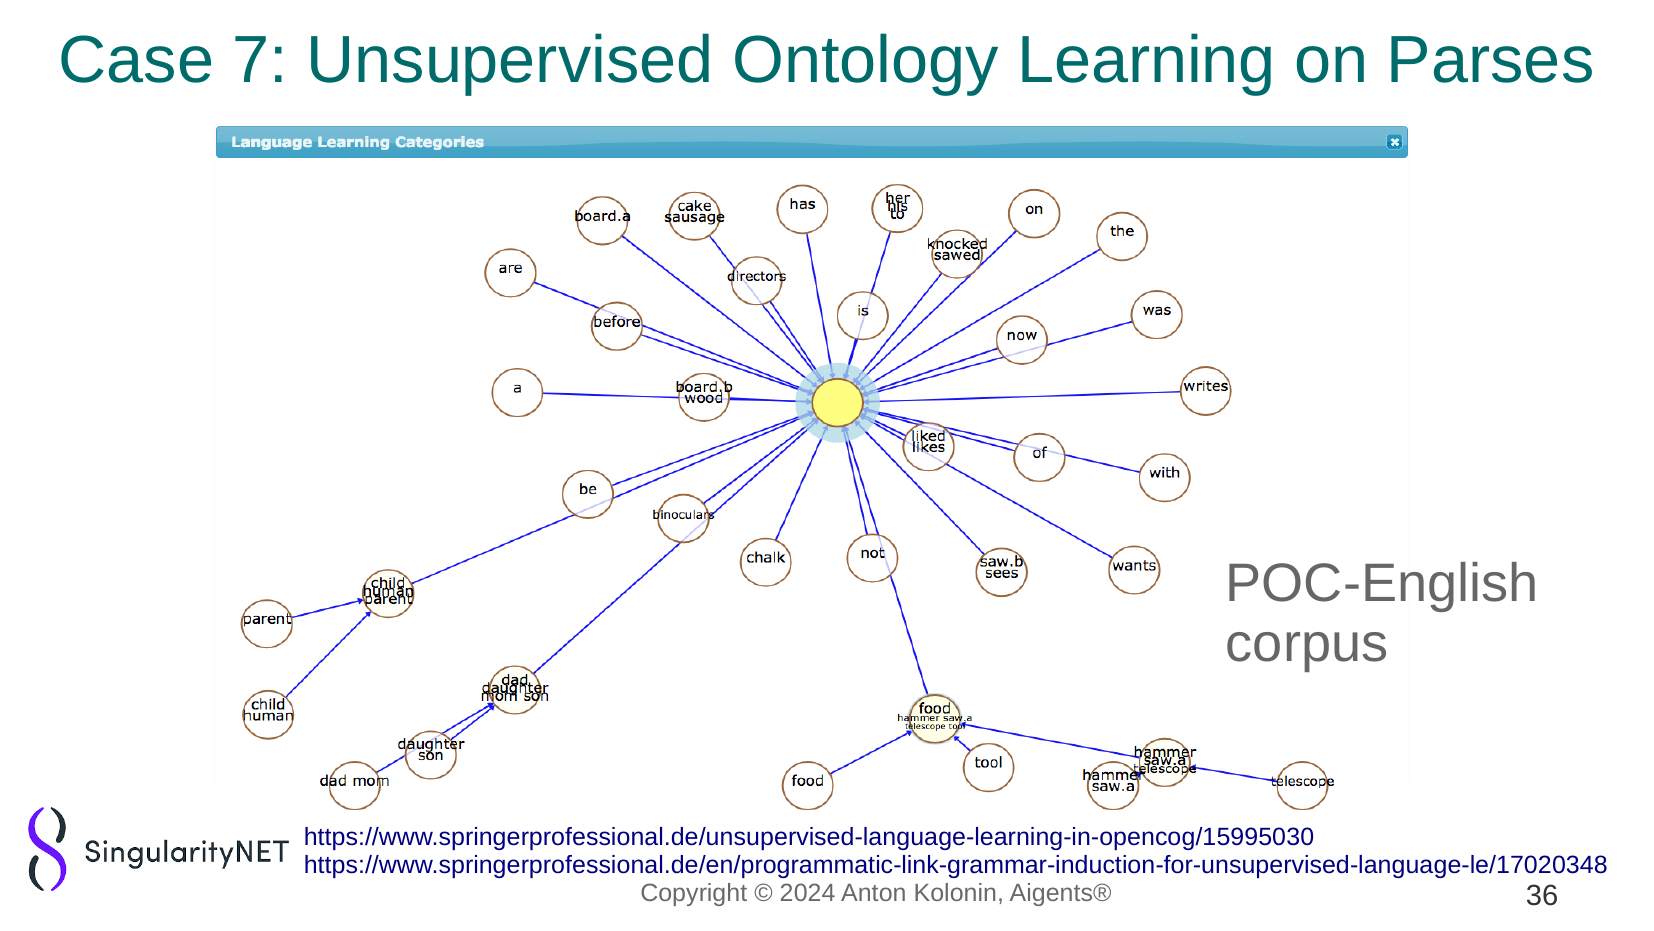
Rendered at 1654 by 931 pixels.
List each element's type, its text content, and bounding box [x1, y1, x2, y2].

text_box Case 7: Unsupervised Ontology Learning on Parses [0, 4, 1654, 115]
text_box POC-English corpus [1210, 544, 1654, 687]
picture [28, 123, 1410, 891]
text_box https://www.springerprofessional.de/unsupervised-language-learning-in-opencog/15995030 https://www.springerprofessional.de/en/programmatic-link-grammar-induction-for-unsupervised-language-le/17020348 [288, 815, 1626, 887]
